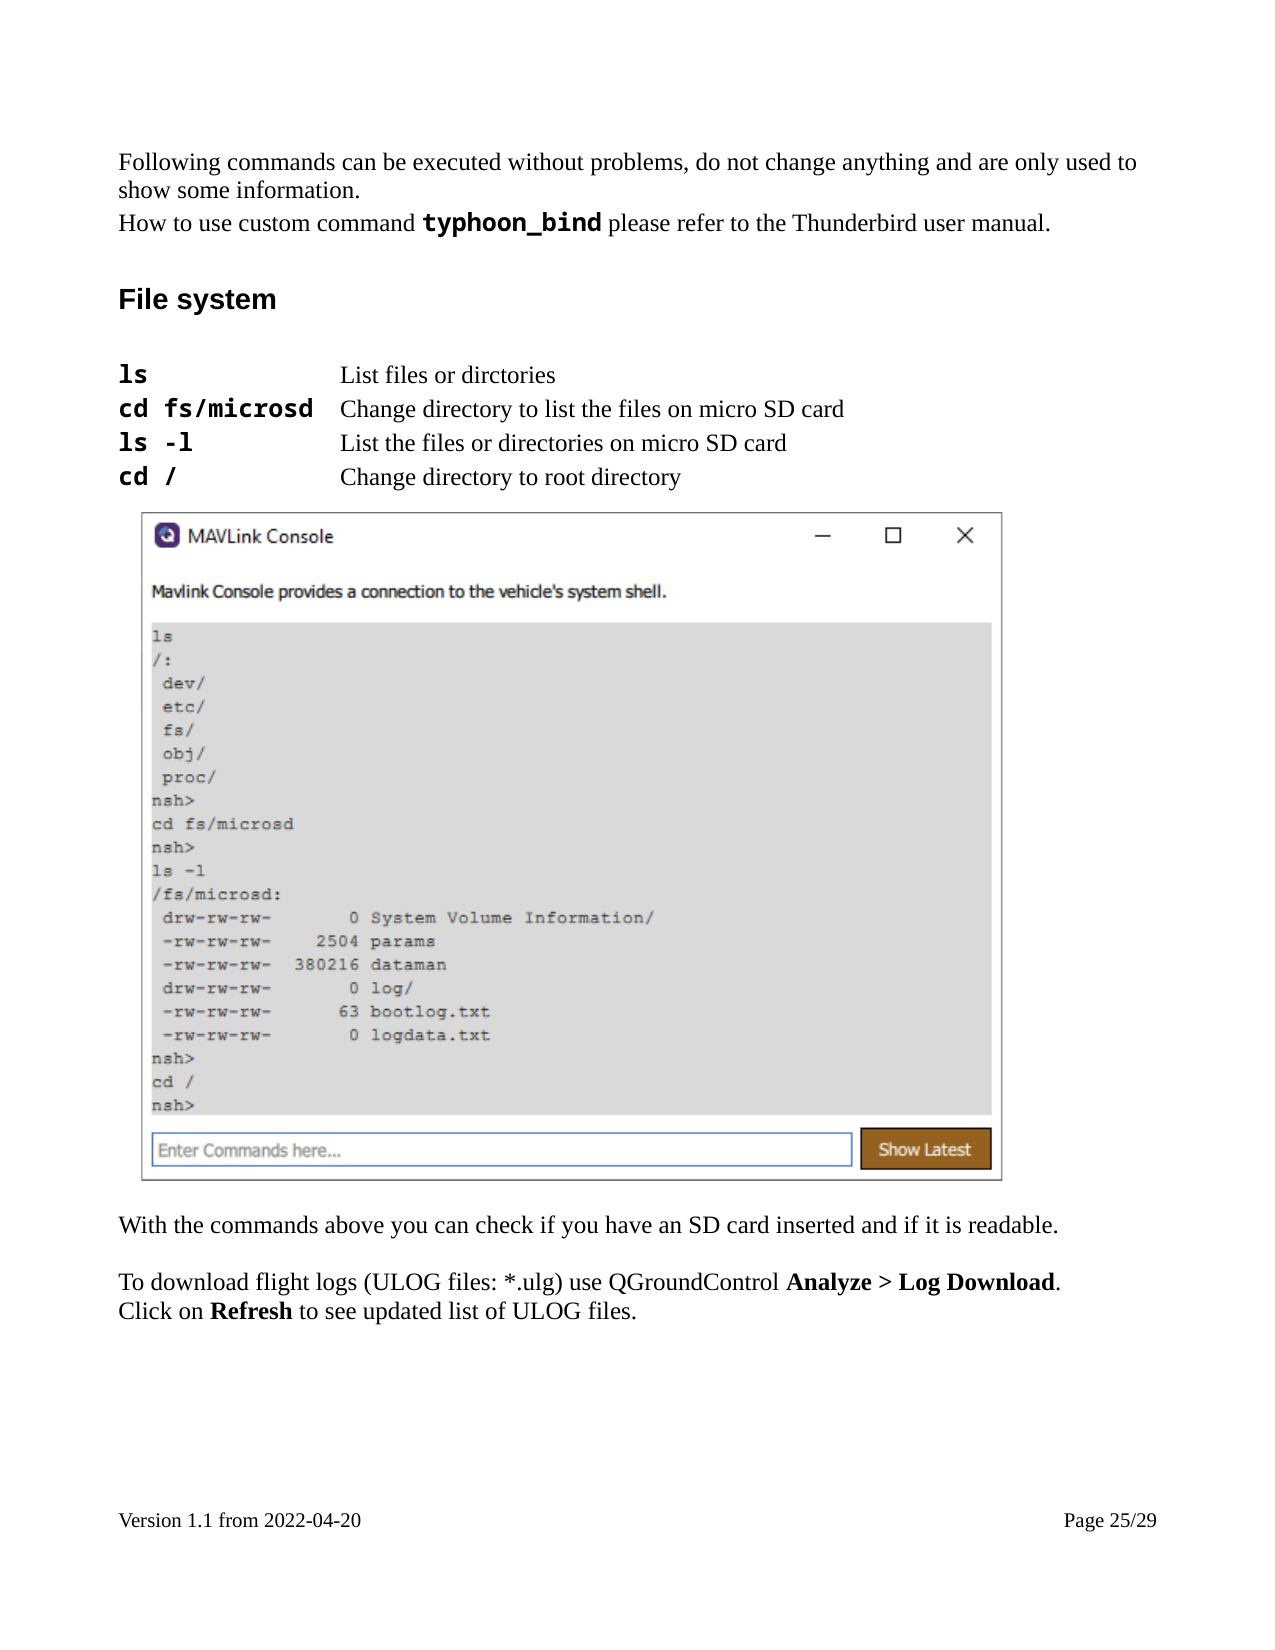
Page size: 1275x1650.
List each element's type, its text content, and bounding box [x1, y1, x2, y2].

text cd / Change directory to root directory [118, 459, 1157, 493]
text With the commands above you can check if you have an SD card inserted and if it is readable. [118, 1210, 1157, 1238]
picture [141, 512, 1003, 1181]
text ls List files or dirctories [118, 357, 1157, 391]
text How to use custom command typhoon_bind please refer to the Thunderbird user manual. [118, 204, 1157, 238]
text ls -l List the files or directories on micro SD card [118, 425, 1157, 459]
text Following commands can be executed without problems, do not change anything and are only used to show some information. [118, 147, 1157, 204]
subtitle File system [118, 282, 1157, 315]
text cd fs/microsd Change directory to list the files on micro SD card [118, 391, 1157, 425]
text To download flight logs (ULOG files: *.ulg) use QGroundControl Analyze > Log Download. Click on Refresh to see updated list of ULOG files. [118, 1267, 1157, 1325]
